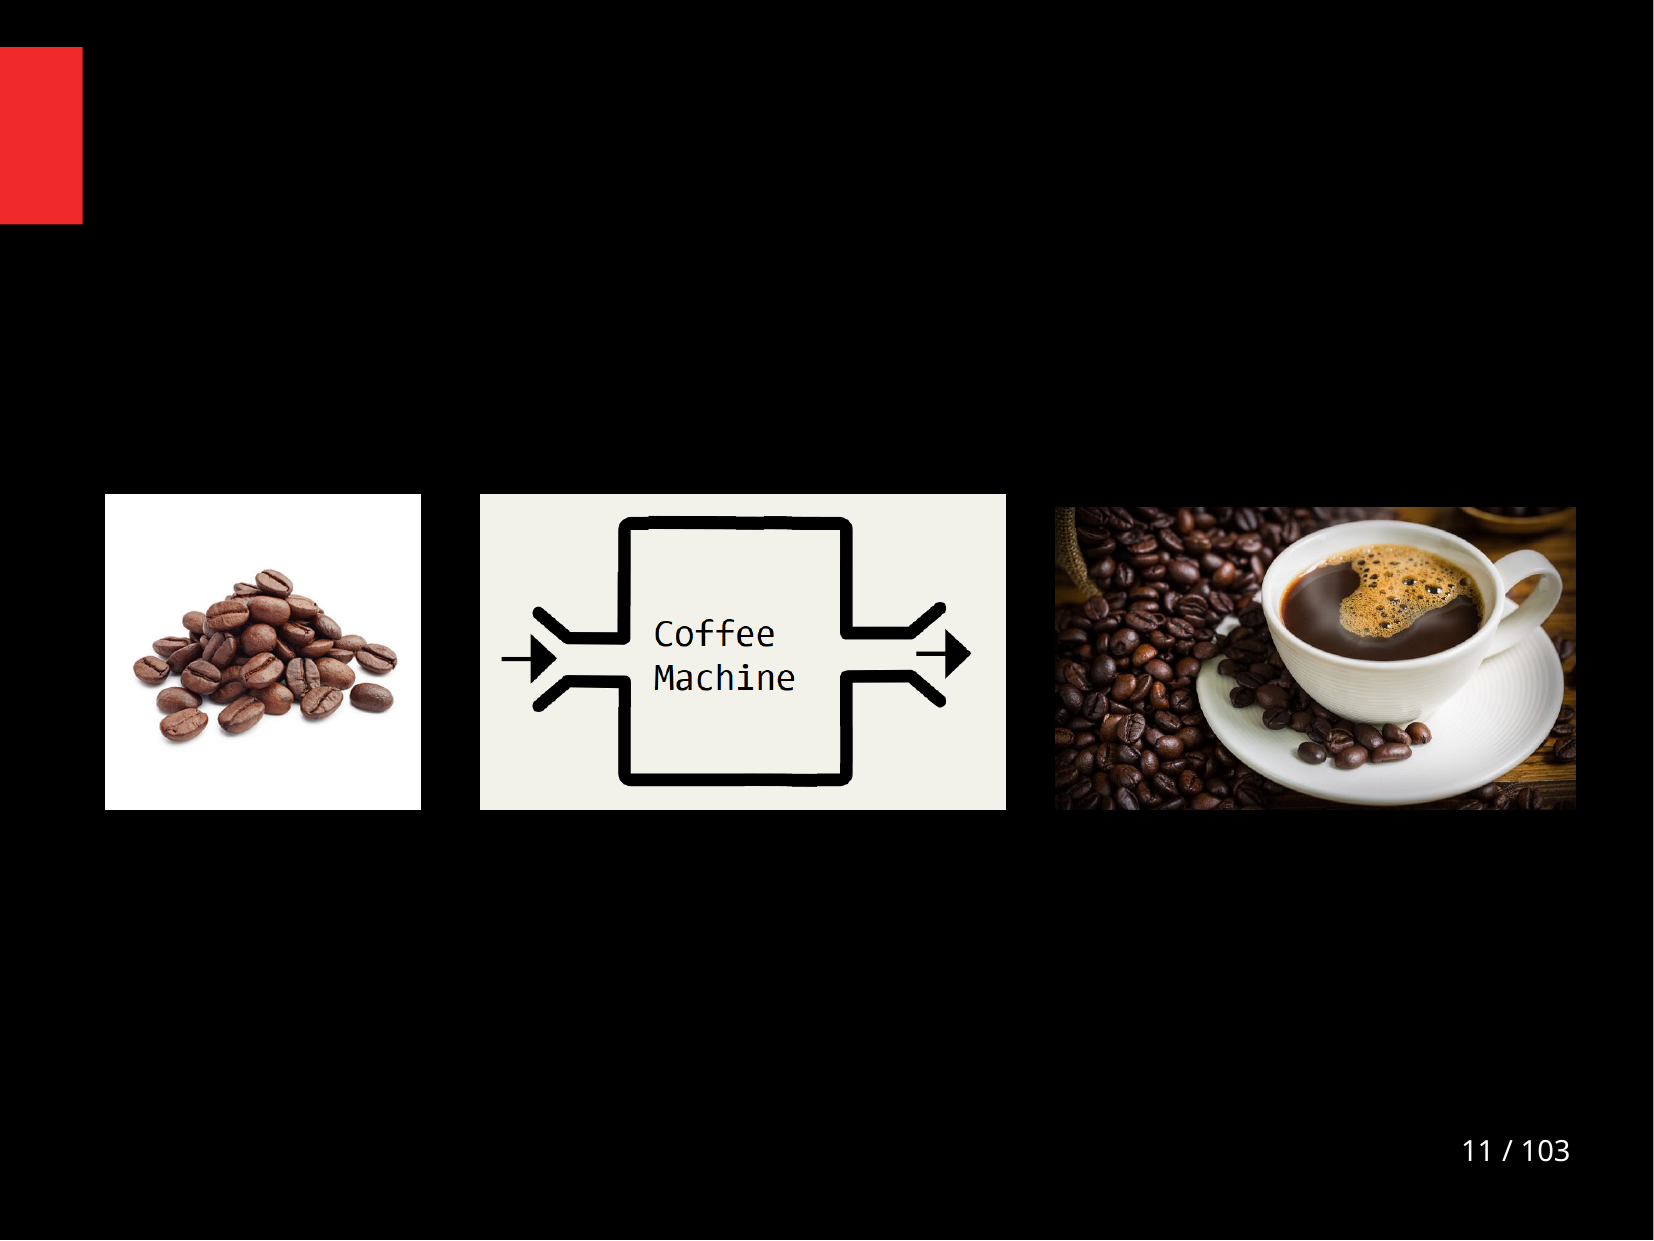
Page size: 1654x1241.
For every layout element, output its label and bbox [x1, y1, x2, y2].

picture [480, 494, 1006, 810]
picture [105, 494, 421, 811]
picture [1055, 507, 1576, 811]
